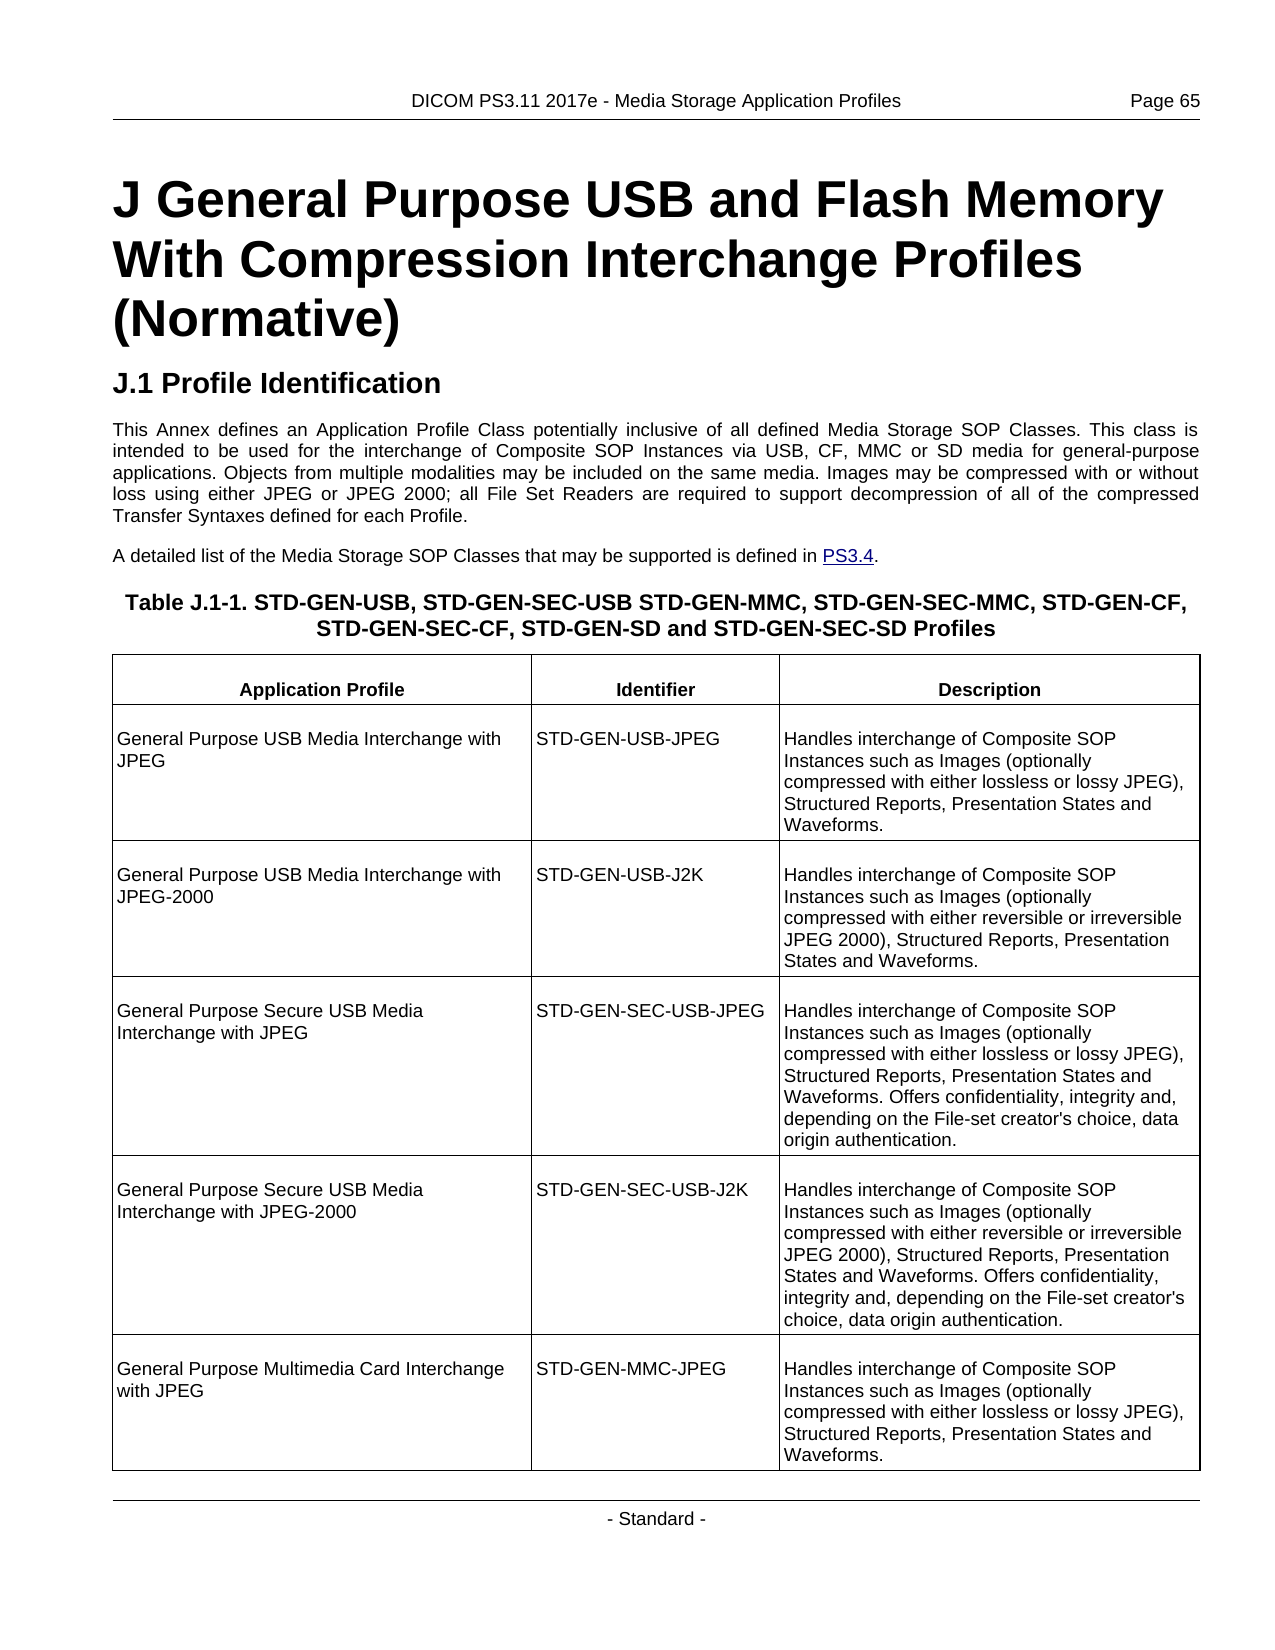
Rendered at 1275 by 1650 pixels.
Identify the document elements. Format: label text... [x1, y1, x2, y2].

table_header Description [780, 655, 1199, 704]
text A detailed list of the Media Storage SOP Classes that may be supported is defined in PS3.4. [112, 545, 1200, 567]
table_cell STD-GEN-USB-J2K [532, 841, 779, 976]
table_cell Handles interchange of Composite SOP Instances such as Images (optionally compressed with either lossless or lossy JPEG), Structured Reports, Presentation States and Waveforms. [780, 1335, 1199, 1470]
table_cell STD-GEN-SEC-USB-J2K [532, 1156, 779, 1334]
text Table J.1-1. STD-GEN-USB, STD-GEN-SEC-USB STD-GEN-MMC, STD-GEN-SEC-MMC, STD-GEN-CF, STD-GEN-SEC-CF, STD-GEN-SD and STD-GEN-SEC-SD Profiles [112, 589, 1200, 641]
table_cell Handles interchange of Composite SOP Instances such as Images (optionally compressed with either lossless or lossy JPEG), Structured Reports, Presentation States and Waveforms. Offers confidentiality, integrity and, depending on the File-set creator's choice, data origin authentication. [780, 977, 1199, 1155]
table_cell General Purpose USB Media Interchange with JPEG-2000 [113, 841, 531, 976]
table_cell General Purpose USB Media Interchange with JPEG [113, 705, 531, 840]
table_cell Handles interchange of Composite SOP Instances such as Images (optionally compressed with either reversible or irreversible JPEG 2000), Structured Reports, Presentation States and Waveforms. [780, 841, 1199, 976]
text J General Purpose USB and Flash Memory With Compression Interchange Profiles (Normative) [112, 169, 1200, 347]
table_cell STD-GEN-MMC-JPEG [532, 1335, 779, 1470]
text This Annex defines an Application Profile Class potentially inclusive of all defined Media Storage SOP Classes. This class is intended to be used for the interchange of Composite SOP Instances via USB, CF, MMC or SD media for general-purpose applications. Objects from multiple modalities may be included on the same media. Images may be compressed with or without loss using either JPEG or JPEG 2000; all File Set Readers are required to support decompression of all of the compressed Transfer Syntaxes defined for each Profile. [112, 418, 1200, 526]
table_cell General Purpose Secure USB Media Interchange with JPEG [113, 977, 531, 1155]
table_cell Handles interchange of Composite SOP Instances such as Images (optionally compressed with either lossless or lossy JPEG), Structured Reports, Presentation States and Waveforms. [780, 705, 1199, 840]
table_cell General Purpose Multimedia Card Interchange with JPEG [113, 1335, 531, 1470]
table_cell STD-GEN-USB-JPEG [532, 705, 779, 840]
table_cell Handles interchange of Composite SOP Instances such as Images (optionally compressed with either reversible or irreversible JPEG 2000), Structured Reports, Presentation States and Waveforms. Offers confidentiality, integrity and, depending on the File-set creator's choice, data origin authentication. [780, 1156, 1199, 1334]
table_cell STD-GEN-SEC-USB-JPEG [532, 977, 779, 1155]
table_cell General Purpose Secure USB Media Interchange with JPEG-2000 [113, 1156, 531, 1334]
table_header Application Profile [113, 655, 531, 704]
text J.1 Profile Identification [112, 366, 1200, 400]
table_header Identifier [532, 655, 779, 704]
